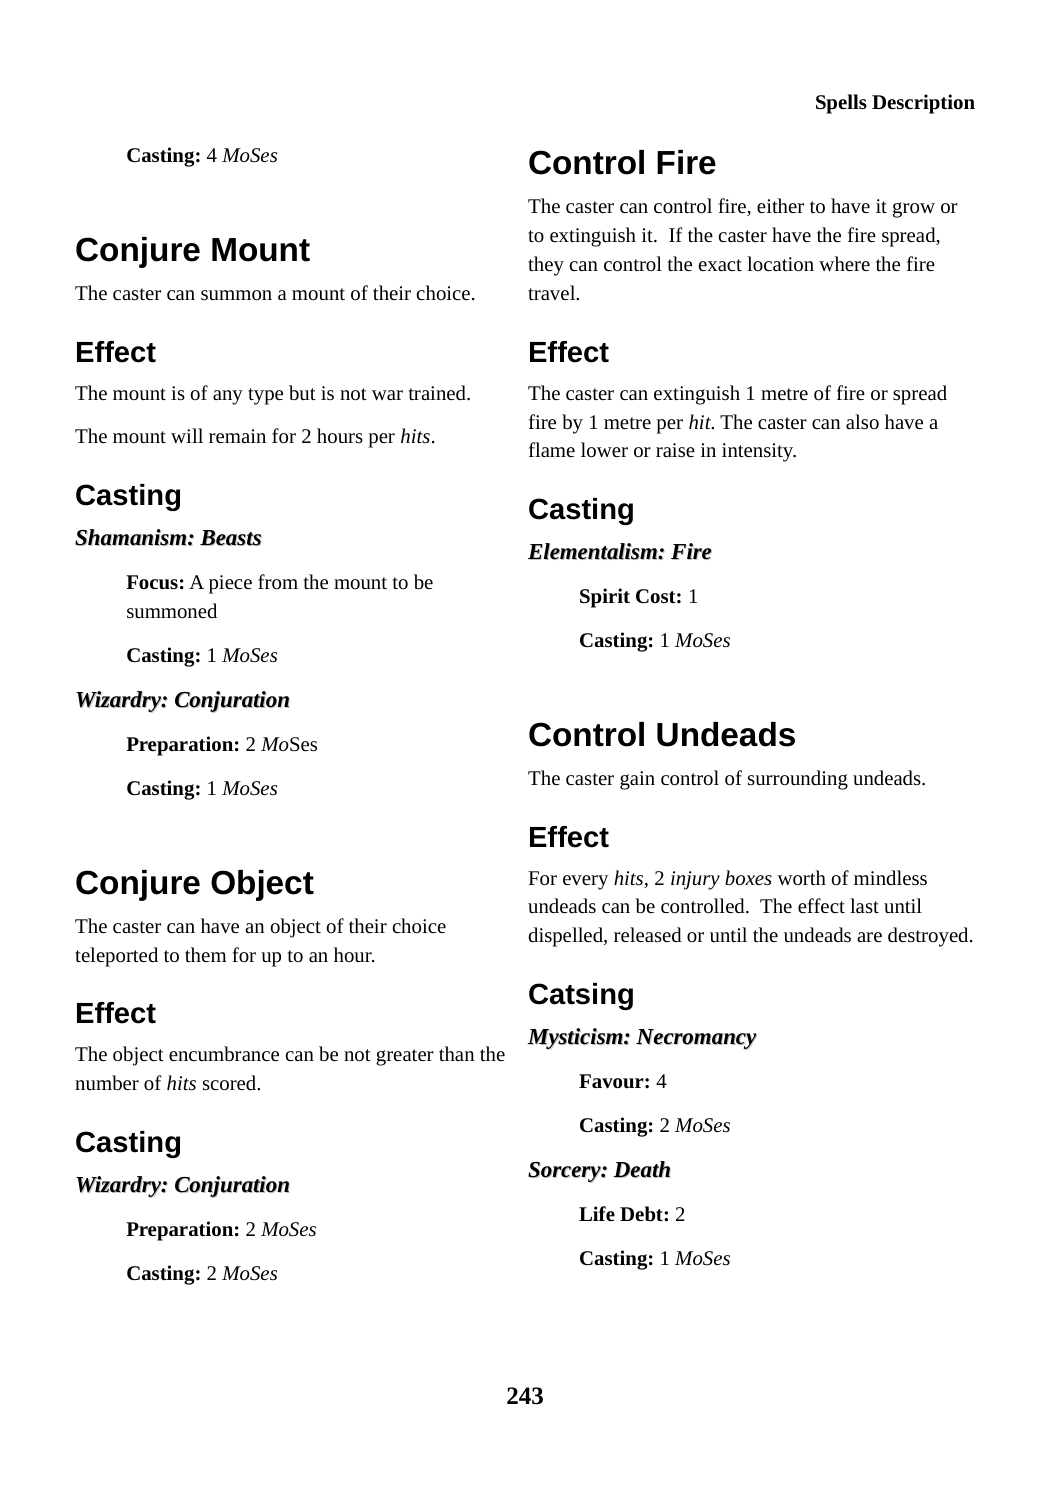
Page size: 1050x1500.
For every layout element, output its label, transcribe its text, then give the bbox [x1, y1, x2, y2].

text Casting: 4 MoSes [126, 143, 522, 167]
text The caster can summon a mount of their choice. [75, 281, 522, 305]
text Casting: 1 MoSes [579, 628, 975, 652]
subtitle Conjure Mount [75, 230, 522, 269]
text Sorcery: Death [528, 1156, 975, 1183]
subtitle Effect [75, 996, 522, 1030]
text Shamanism: Beasts [75, 524, 522, 551]
text The object encumbrance can be not greater than the number of hits scored. [75, 1042, 522, 1095]
text The caster gain control of surrounding undeads. [528, 766, 975, 790]
text For every hits, 2 injury boxes worth of mindless undeads can be controlled. The effect last until dispelled, released or until the undeads are destroyed. [528, 866, 975, 947]
text Mysticism: Necromancy [528, 1023, 975, 1049]
text Casting: 1 MoSes [579, 1246, 975, 1270]
subtitle Effect [75, 335, 522, 368]
text Wizardry: Conjuration [75, 1171, 522, 1197]
text The mount will remain for 2 hours per hits. [75, 424, 522, 448]
text Wizardry: Conjuration [75, 686, 522, 713]
text The caster can control fire, either to have it grow or to extinguish it. If the caster have the fire spread, they can control the exact location where the fire travel. [528, 194, 975, 305]
subtitle Control Fire [528, 143, 975, 182]
subtitle Catsing [528, 977, 975, 1011]
subtitle Casting [75, 478, 522, 512]
text Focus: A piece from the mount to be summoned [126, 571, 522, 623]
subtitle Effect [528, 335, 975, 368]
text Preparation: 2 MoSes [126, 1217, 522, 1241]
subtitle Effect [528, 819, 975, 853]
text The caster can have an object of their choice teleported to them for up to an hour. [75, 914, 522, 967]
subtitle Control Undeads [528, 715, 975, 753]
subtitle Casting [528, 492, 975, 526]
text Casting: 2 MoSes [579, 1113, 975, 1137]
text The caster can extinguish 1 metre of fire or spread fire by 1 metre per hit. The caster can also have a flame lower or raise in intensity. [528, 381, 975, 462]
text Casting: 1 MoSes [126, 643, 522, 667]
text The mount is of any type but is not war trained. [75, 381, 522, 405]
text Favour: 4 [579, 1069, 975, 1093]
text Elementalism: Fire [528, 538, 975, 565]
text Casting: 1 MoSes [126, 776, 522, 800]
text Life Debt: 2 [579, 1202, 975, 1226]
text Preparation: 2 MoSes [126, 732, 522, 756]
text Spirit Cost: 1 [579, 584, 975, 608]
subtitle Casting [75, 1125, 522, 1159]
subtitle Conjure Object [75, 863, 522, 901]
text Casting: 2 MoSes [126, 1261, 522, 1285]
